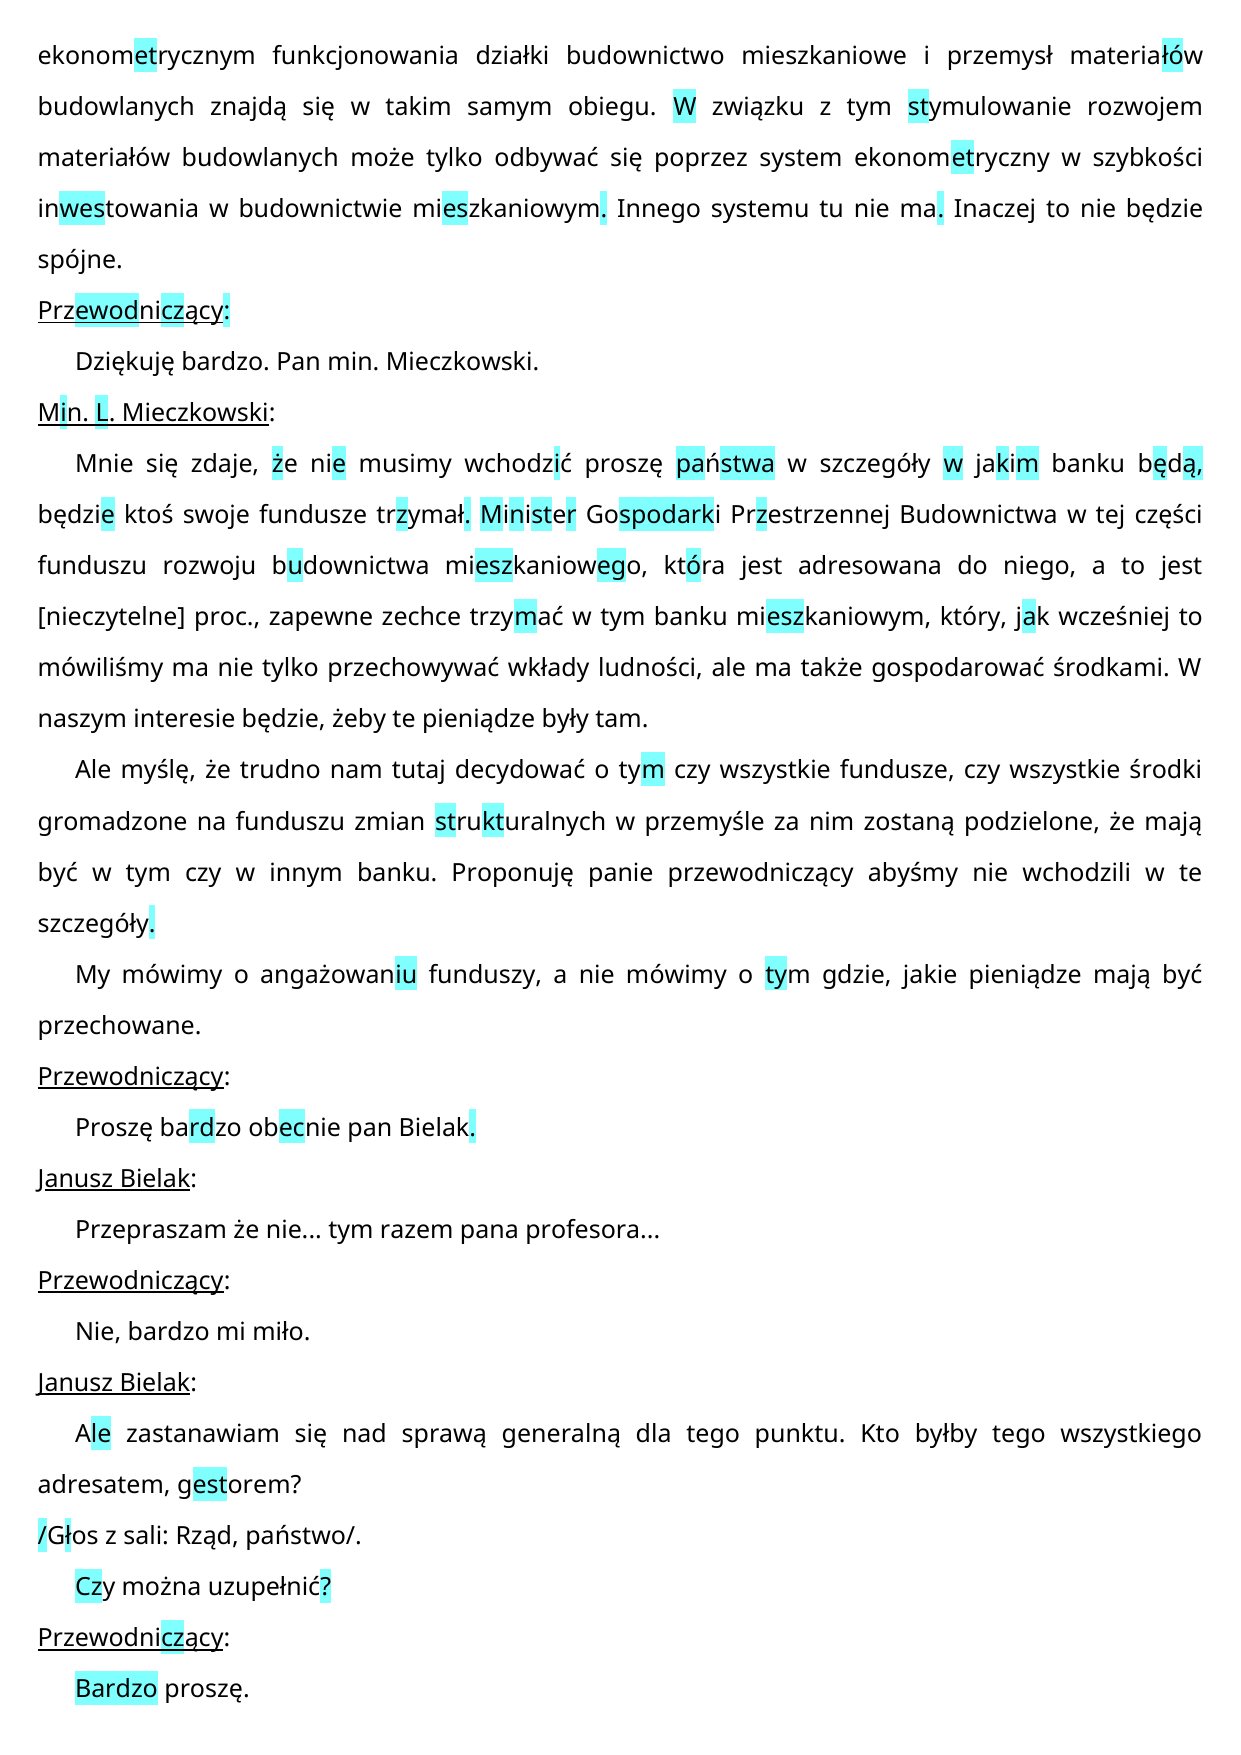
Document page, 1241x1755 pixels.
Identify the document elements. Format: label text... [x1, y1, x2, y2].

text /Głos z sali: Rząd, państwo/. [37, 1518, 1203, 1552]
text Min. L. Mieczkowski: [37, 395, 1203, 429]
text Czy można uzupełnić? [37, 1569, 1203, 1603]
text Bardzo proszę. [37, 1671, 1203, 1705]
text ekonometrycznym funkcjonowania działki budownictwo mieszkaniowe i przemysł materiałów budowlanych znajdą się w takim samym obiegu. W związku z tym stymulowanie rozwojem materiałów budowlanych może tylko odbywać się poprzez system ekonometryczny w szybkości inwestowania w budownictwie mieszkaniowym. Innego systemu tu nie ma. Inaczej to nie będzie spójne. [37, 37, 1203, 276]
text Przewodniczący: [37, 1620, 1203, 1654]
text Przewodniczący: [37, 1058, 1203, 1092]
text Przewodniczący: [37, 293, 1203, 327]
text Nie, bardzo mi miło. [37, 1313, 1203, 1348]
text Ale myślę, że trudno nam tutaj decydować o tym czy wszystkie fundusze, czy wszystkie środki gromadzone na funduszu zmian strukturalnych w przemyśle za nim zostaną podzielone, że mają być w tym czy w innym banku. Proponuję panie przewodniczący abyśmy nie wchodzili w te szczegóły. [37, 752, 1203, 939]
text Dziękuję bardzo. Pan min. Mieczkowski. [37, 344, 1203, 378]
text Przewodniczący: [37, 1262, 1203, 1297]
text Proszę bardzo obecnie pan Bielak. [37, 1109, 1203, 1143]
text Mnie się zdaje, że nie musimy wchodzić proszę państwa w szczegóły w jakim banku będą, będzie ktoś swoje fundusze trzymał. Minister Gospodarki Przestrzennej Budownictwa w tej części funduszu rozwoju budownictwa mieszkaniowego, która jest adresowana do niego, a to jest [nieczytelne] proc., zapewne zechce trzymać w tym banku mieszkaniowym, który, jak wcześniej to mówiliśmy ma nie tylko przechowywać wkłady ludności, ale ma także gospodarować środkami. W naszym interesie będzie, żeby te pieniądze były tam. [37, 446, 1203, 735]
text My mówimy o angażowaniu funduszy, a nie mówimy o tym gdzie, jakie pieniądze mają być przechowane. [37, 956, 1203, 1041]
text Janusz Bielak: [37, 1364, 1203, 1399]
text Janusz Bielak: [37, 1160, 1203, 1194]
text Przepraszam że nie... tym razem pana profesora... [37, 1211, 1203, 1246]
text Ale zastanawiam się nad sprawą generalną dla tego punktu. Kto byłby tego wszystkiego adresatem, gestorem? [37, 1416, 1203, 1501]
